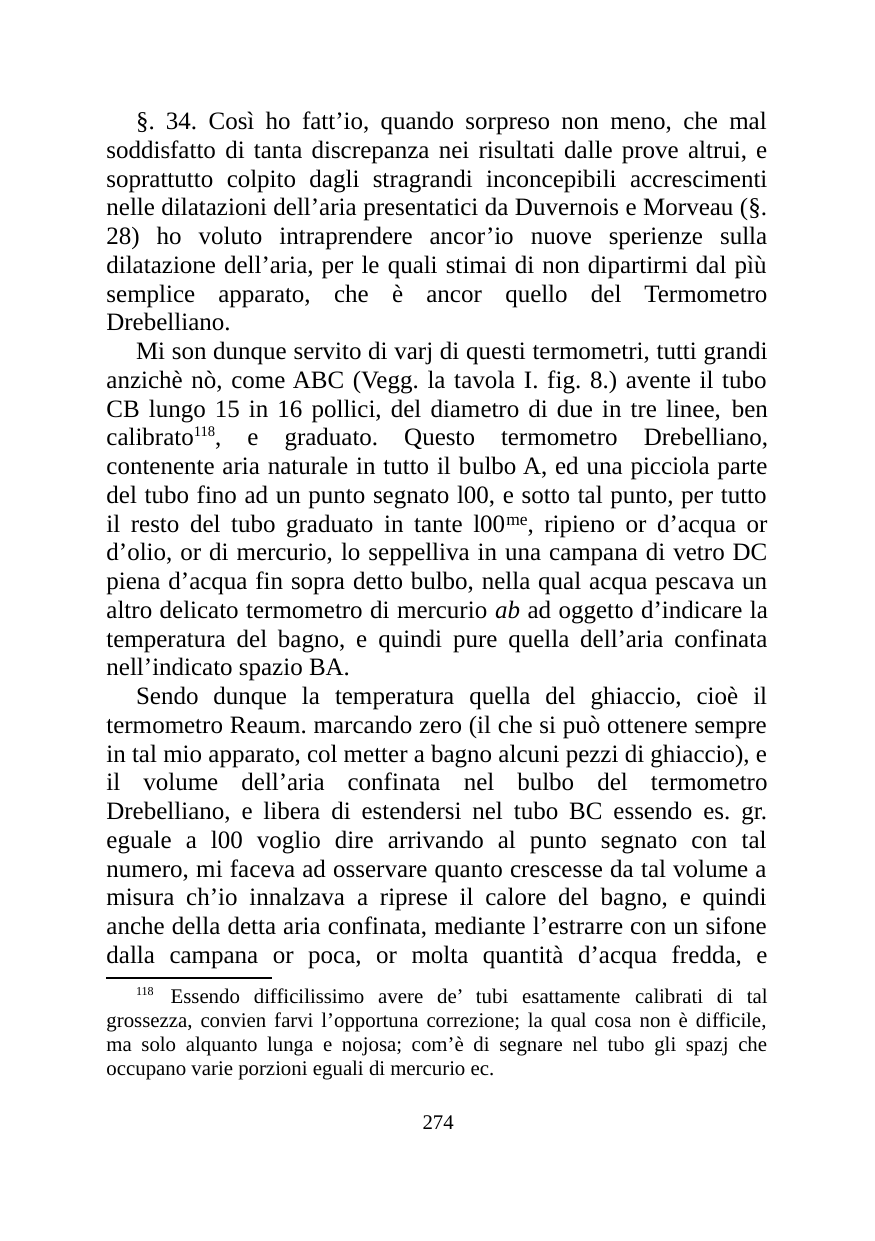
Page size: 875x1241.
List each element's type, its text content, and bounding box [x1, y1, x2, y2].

list Essendo difficilissimo avere de’ tubi esattamente calibrati di tal grossezza, convien farvi l’opportuna correzione; la qual cosa non è difficile, ma solo alquanto lunga e nojosa; com’è di segnare nel tubo gli spazj che occupano varie porzioni eguali di mercurio ec. [106, 984, 768, 1080]
text §. 34. Così ho fatt’io, quando sorpreso non meno, che mal soddisfatto di tanta discrepanza nei risultati dalle prove altrui, e soprattutto colpito dagli stragrandi inconcepibili accrescimenti nelle dilatazioni dell’aria presentatici da Duvernois e Morveau (§. 28) ho voluto intraprendere ancor’io nuove sperienze sulla dilatazione dell’aria, per le quali stimai di non dipartirmi dal pìù semplice apparato, che è ancor quello del Termometro Drebelliano. [106, 106, 768, 336]
text Sendo dunque la temperatura quella del ghiaccio, cioè il termometro Reaum. marcando zero (il che si può ottenere sempre in tal mio apparato, col metter a bagno alcuni pezzi di ghiaccio), e il volume dell’aria confinata nel bulbo del termometro Drebelliano, e libera di estendersi nel tubo BC essendo es. gr. eguale a l00 voglio dire arrivando al punto segnato con tal numero, mi faceva ad osservare quanto crescesse da tal volume a misura ch’io innalzava a riprese il calore del bagno, e quindi anche della detta aria confinata, mediante l’estrarre con un sifone dalla campana or poca, or molta quantità d’acqua fredda, e [106, 681, 768, 969]
text Mi son dunque servito di varj di questi termometri, tutti grandi anzichè nò, come ABC (Vegg. la tavola I. fig. 8.) avente il tubo CB lungo 15 in 16 pollici, del diametro di due in tre linee, ben calibrato, e graduato. Questo termometro Drebelliano, contenente aria naturale in tutto il bulbo A, ed una picciola parte del tubo fino ad un punto segnato l00, e sotto tal punto, per tutto il resto del tubo graduato in tante l00me, ripieno or d’acqua or d’olio, or di mercurio, lo seppelliva in una campana di vetro DC piena d’acqua fin sopra detto bulbo, nella qual acqua pescava un altro delicato termometro di mercurio ab ad oggetto d’indicare la temperatura del bagno, e quindi pure quella dell’aria confinata nell’indicato spazio BA. [106, 336, 768, 681]
